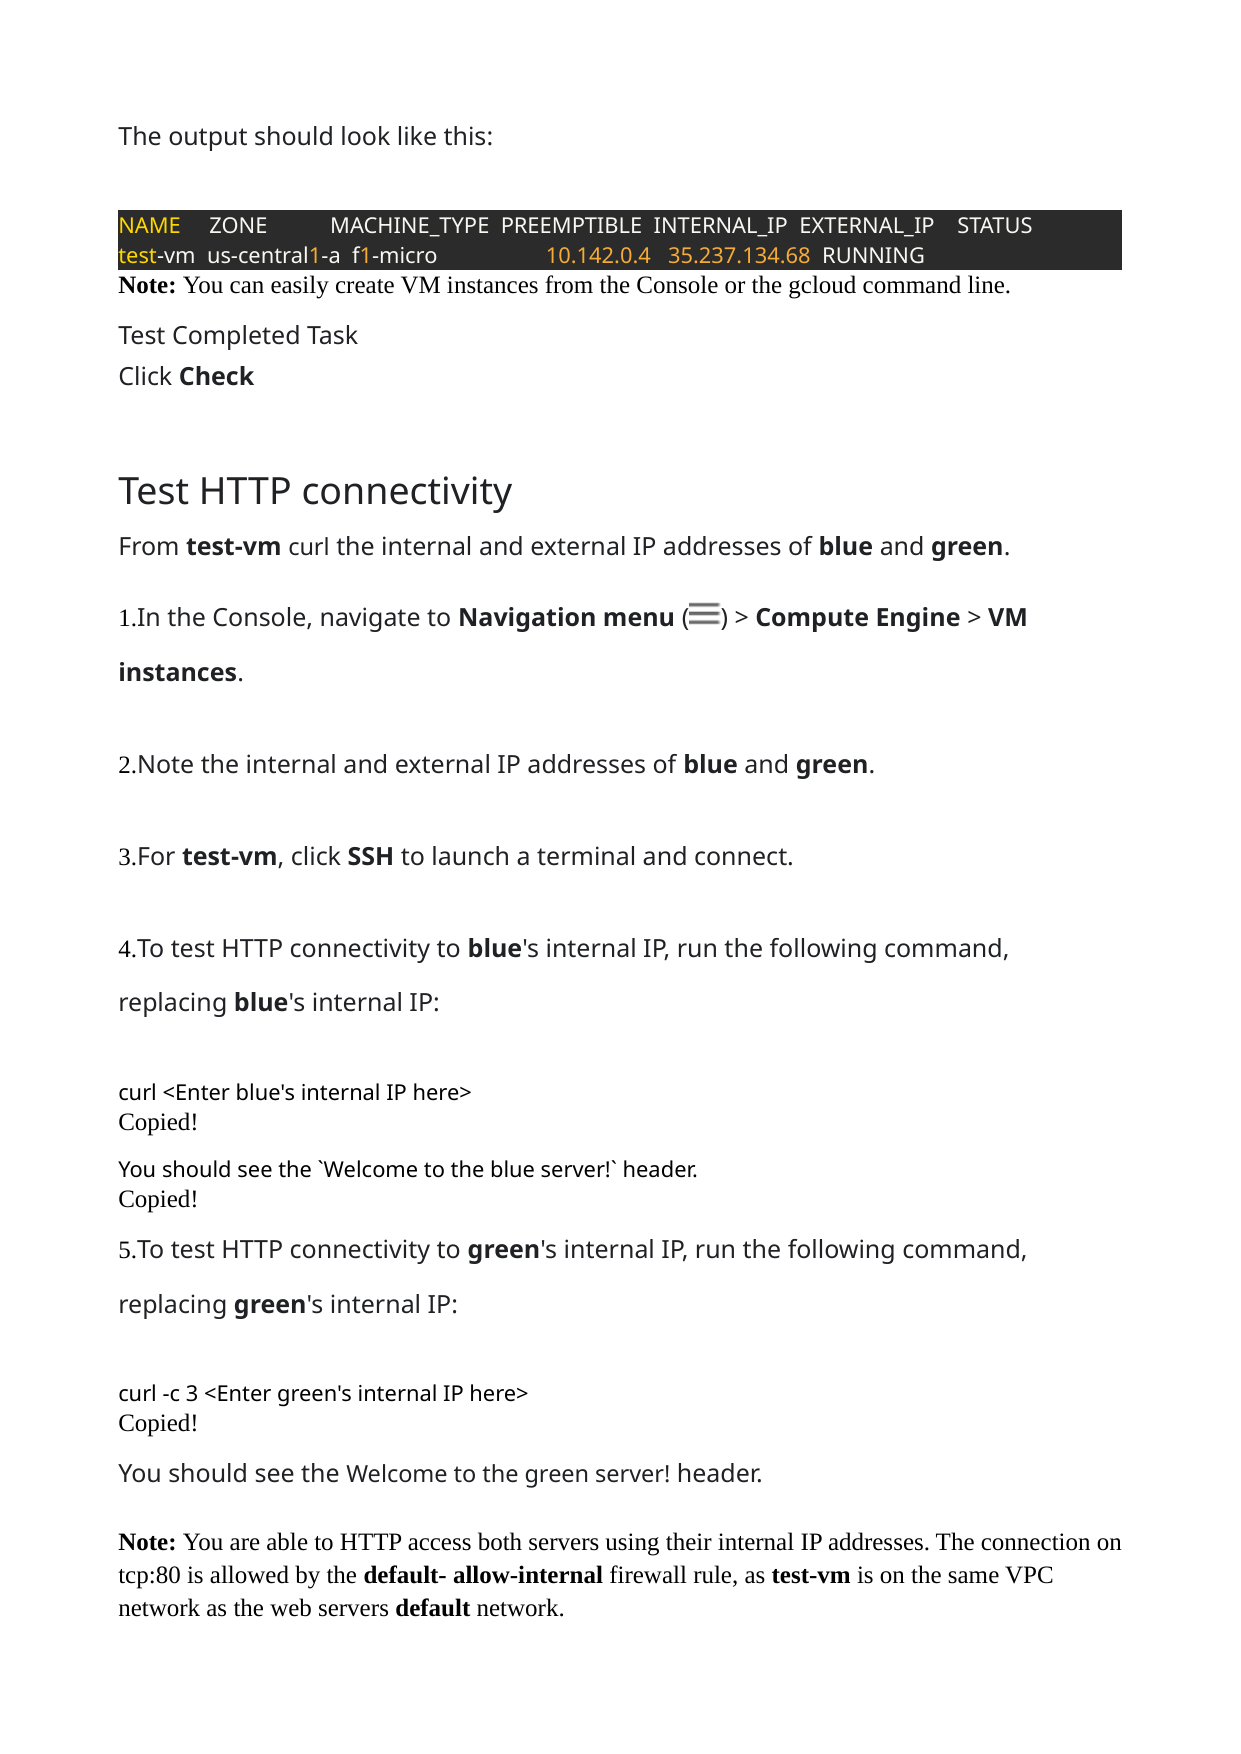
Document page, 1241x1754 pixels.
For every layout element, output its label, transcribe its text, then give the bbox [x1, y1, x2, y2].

list For test-vm, click SSH to launch a terminal and connect. [118, 838, 1122, 873]
text Note: You can easily create VM instances from the Console or the gcloud command line. [118, 270, 1122, 298]
subtitle Test Completed Task [118, 317, 1122, 351]
text The output should look like this: [118, 118, 1122, 152]
text You should see the `Welcome to the blue server!` header. [118, 1154, 1122, 1184]
list To test HTTP connectivity to green's internal IP, run the following command, replacing green's internal IP: [118, 1232, 1122, 1320]
text Copied! [118, 1107, 1109, 1136]
text Copied! [118, 1408, 1109, 1437]
text Click Check [118, 358, 1122, 392]
text Note: You are able to HTTP access both servers using their internal IP addresses. The connection on tcp:80 is allowed by the default- allow-internal firewall rule, as test-vm is on the same VPC network as the web servers default network. [118, 1527, 1122, 1622]
text curl <Enter blue's internal IP here> [118, 1077, 1122, 1107]
text NAME ZONE MACHINE_TYPE PREEMPTIBLE INTERNAL_IP EXTERNAL_IP STATUS [118, 210, 1122, 240]
subtitle Test HTTP connectivity [118, 465, 1122, 516]
text test-vm us-central1-a f1-micro 10.142.0.4 35.237.134.68 RUNNING [118, 240, 1122, 270]
list In the Console, navigate to Navigation menu () > Compute Engine > VM instances. [118, 600, 1122, 689]
text From test-vm curl the internal and external IP addresses of blue and green. [118, 528, 1122, 562]
picture [689, 599, 721, 627]
text You should see the Welcome to the green server! header. [118, 1456, 1122, 1490]
list Note the internal and external IP addresses of blue and green. [118, 747, 1122, 781]
list To test HTTP connectivity to blue's internal IP, run the following command, replacing blue's internal IP: [118, 931, 1122, 1019]
text Copied! [118, 1184, 1109, 1213]
text curl -c 3 <Enter green's internal IP here> [118, 1378, 1122, 1408]
